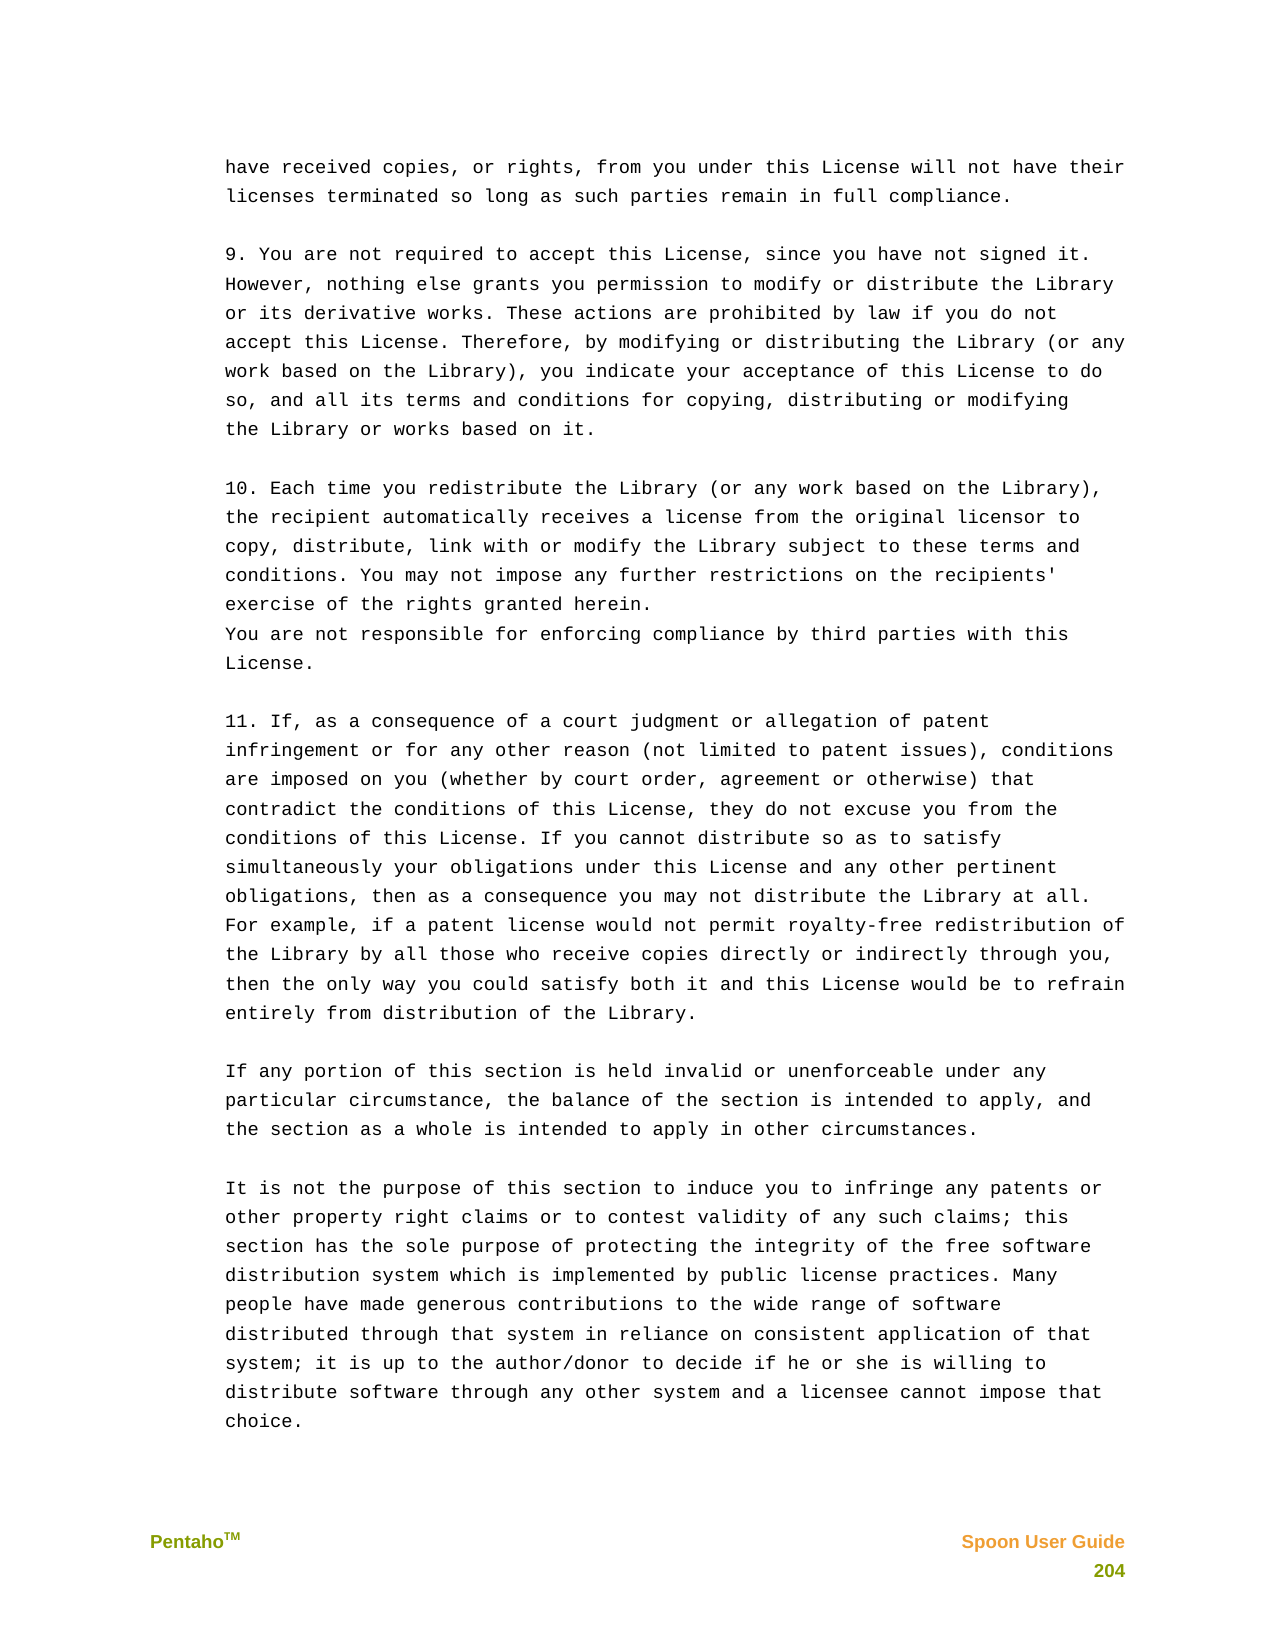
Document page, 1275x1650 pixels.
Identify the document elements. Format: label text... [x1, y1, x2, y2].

text have received copies, or rights, from you under this License will not have their licenses terminated so long as such parties remain in full compliance. [225, 150, 1125, 208]
text 9. You are not required to accept this License, since you have not signed it. However, nothing else grants you permission to modify or distribute the Library or its derivative works. These actions are prohibited by law if you do not accept this License. Therefore, by modifying or distributing the Library (or any work based on the Library), you indicate your acceptance of this License to do so, and all its terms and conditions for copying, distributing or modifying [225, 237, 1125, 412]
text It is not the purpose of this section to induce you to infringe any patents or other property right claims or to contest validity of any such claims; this section has the sole purpose of protecting the integrity of the free software distribution system which is implemented by public license practices. Many people have made generous contributions to the wide range of software distributed through that system in reliance on consistent application of that system; it is up to the author/donor to decide if he or she is willing to distribute software through any other system and a licensee cannot impose that choice. [225, 1171, 1125, 1433]
text 11. If, as a consequence of a court judgment or allegation of patent infringement or for any other reason (not limited to patent issues), conditions are imposed on you (whether by court order, agreement or otherwise) that contradict the conditions of this License, they do not excuse you from the conditions of this License. If you cannot distribute so as to satisfy simultaneously your obligations under this License and any other pertinent obligations, then as a consequence you may not distribute the Library at all. For example, if a patent license would not permit royalty-free redistribution of the Library by all those who receive copies directly or indirectly through you, then the only way you could satisfy both it and this License would be to refrain entirely from distribution of the Library. [225, 704, 1125, 1025]
text 10. Each time you redistribute the Library (or any work based on the Library), the recipient automatically receives a license from the original licensor to copy, distribute, link with or modify the Library subject to these terms and conditions. You may not impose any further restrictions on the recipients' exercise of the rights granted herein. [225, 471, 1125, 617]
text If any portion of this section is held invalid or unenforceable under any particular circumstance, the balance of the section is intended to apply, and the section as a whole is intended to apply in other circumstances. [225, 1054, 1125, 1142]
text You are not responsible for enforcing compliance by third parties with this License. [225, 617, 1125, 675]
text the Library or works based on it. [225, 412, 1125, 442]
